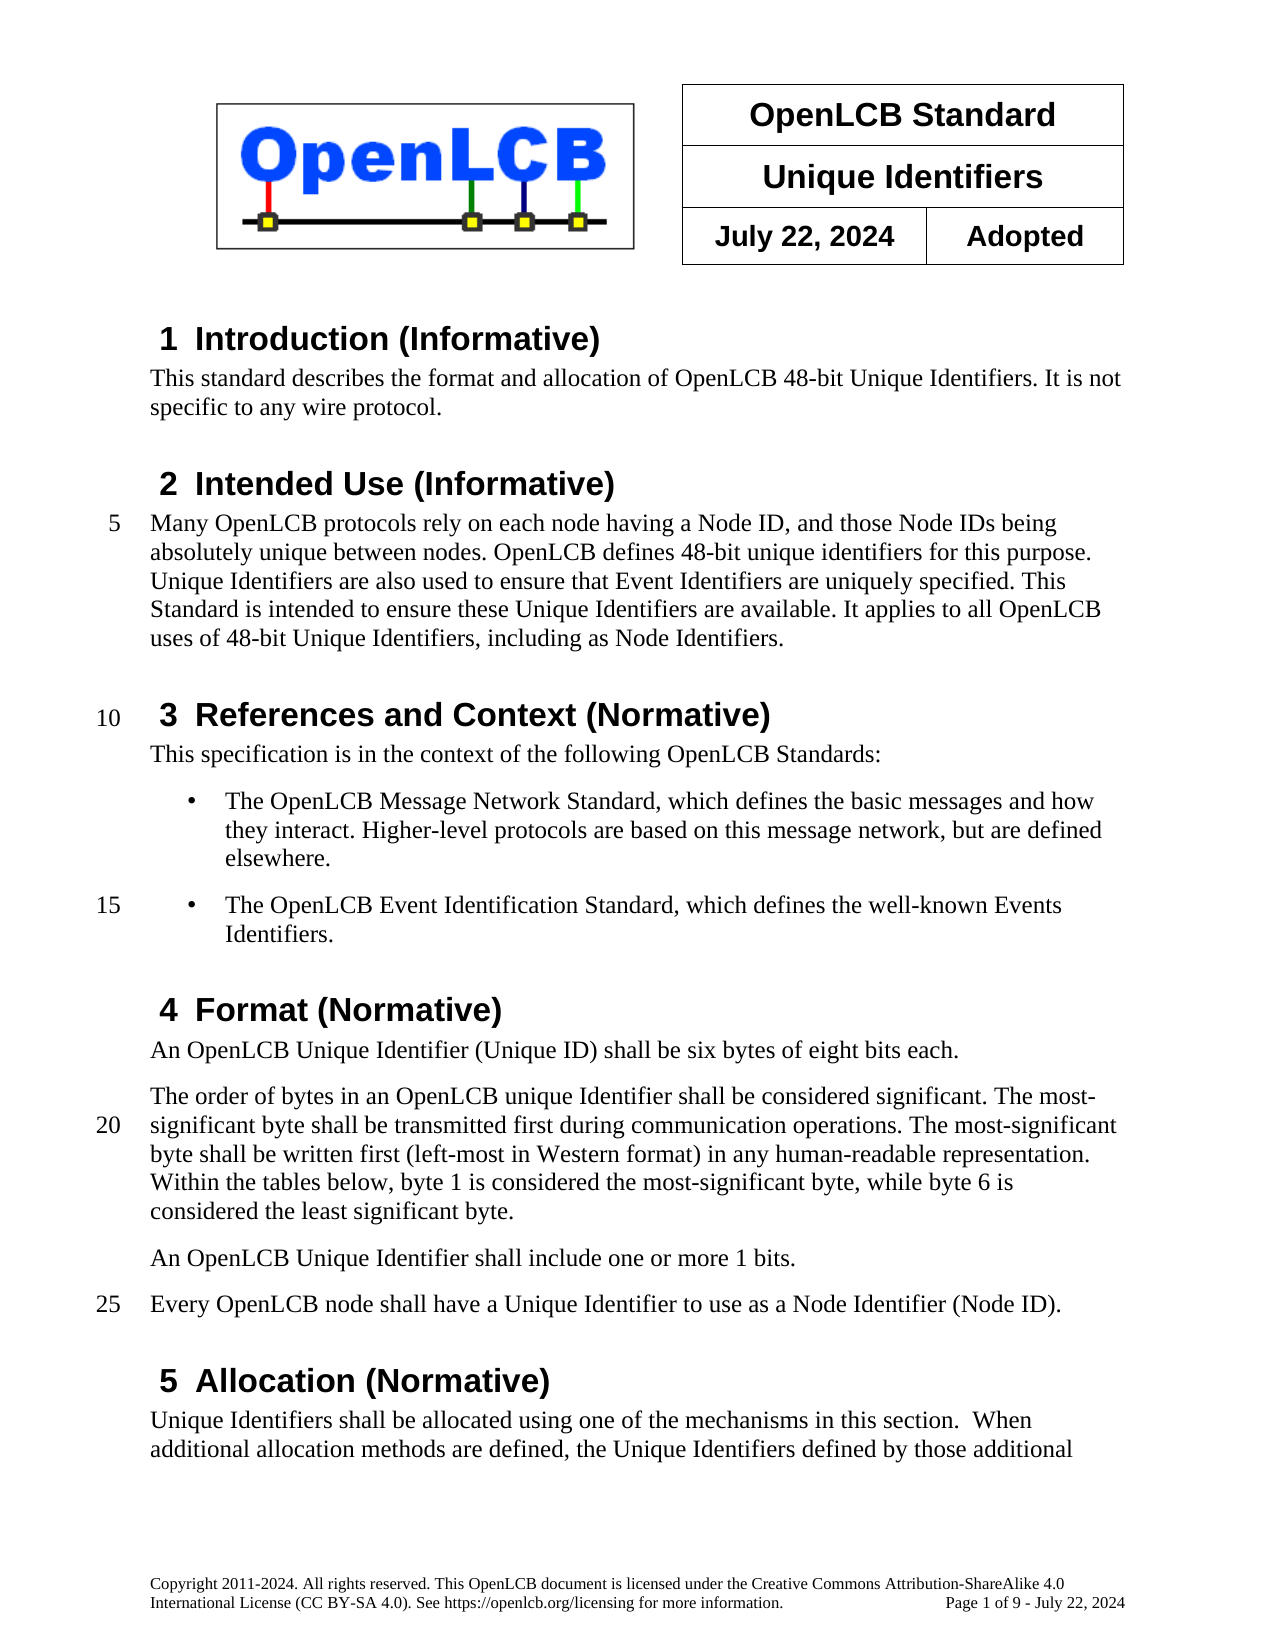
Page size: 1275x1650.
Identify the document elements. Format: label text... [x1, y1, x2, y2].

list The OpenLCB Message Network Standard, which defines the basic messages and how they interact. Higher-level protocols are based on this message network, but are defined elsewhere. [187, 786, 1125, 872]
text This specification is in the context of the following OpenLCB Standards: [150, 739, 1125, 768]
subtitle References and Context (Normative) [150, 695, 1125, 733]
text Every OpenLCB node shall have a Unique Identifier to use as a Node Identifier (Node ID). [150, 1289, 1125, 1318]
subtitle Format (Normative) [150, 990, 1125, 1028]
subtitle Intended Use (Informative) [150, 464, 1125, 502]
text This standard describes the format and allocation of OpenLCB 48-bit Unique Identifiers. It is not specific to any wire protocol. [150, 363, 1125, 421]
text An OpenLCB Unique Identifier shall include one or more 1 bits. [150, 1243, 1125, 1271]
text An OpenLCB Unique Identifier (Unique ID) shall be six bytes of eight bits each. [150, 1035, 1125, 1063]
text Many OpenLCB protocols rely on each node having a Node ID, and those Node IDs being absolutely unique between nodes. OpenLCB defines 48-bit unique identifiers for this purpose. Unique Identifiers are also used to ensure that Event Identifiers are uniquely specified. This Standard is intended to ensure these Unique Identifiers are available. It applies to all OpenLCB uses of 48-bit Unique Identifiers, including as Node Identifiers. [150, 508, 1125, 652]
list The OpenLCB Event Identification Standard, which defines the well-known Events Identifiers. [187, 890, 1125, 947]
subtitle Introduction (Informative) [150, 319, 1125, 357]
text Unique Identifiers shall be allocated using one of the mechanisms in this section. When additional allocation methods are defined, the Unique Identifiers defined by those additional [150, 1405, 1125, 1463]
text The order of bytes in an OpenLCB unique Identifier shall be considered significant. The most-significant byte shall be transmitted first during communication operations. The most-significant byte shall be written first (left-most in Western format) in any human-readable representation. Within the tables below, byte 1 is considered the most-significant byte, while byte 6 is considered the least significant byte. [150, 1081, 1125, 1225]
picture [215, 102, 636, 251]
subtitle Allocation (Normative) [150, 1361, 1125, 1399]
